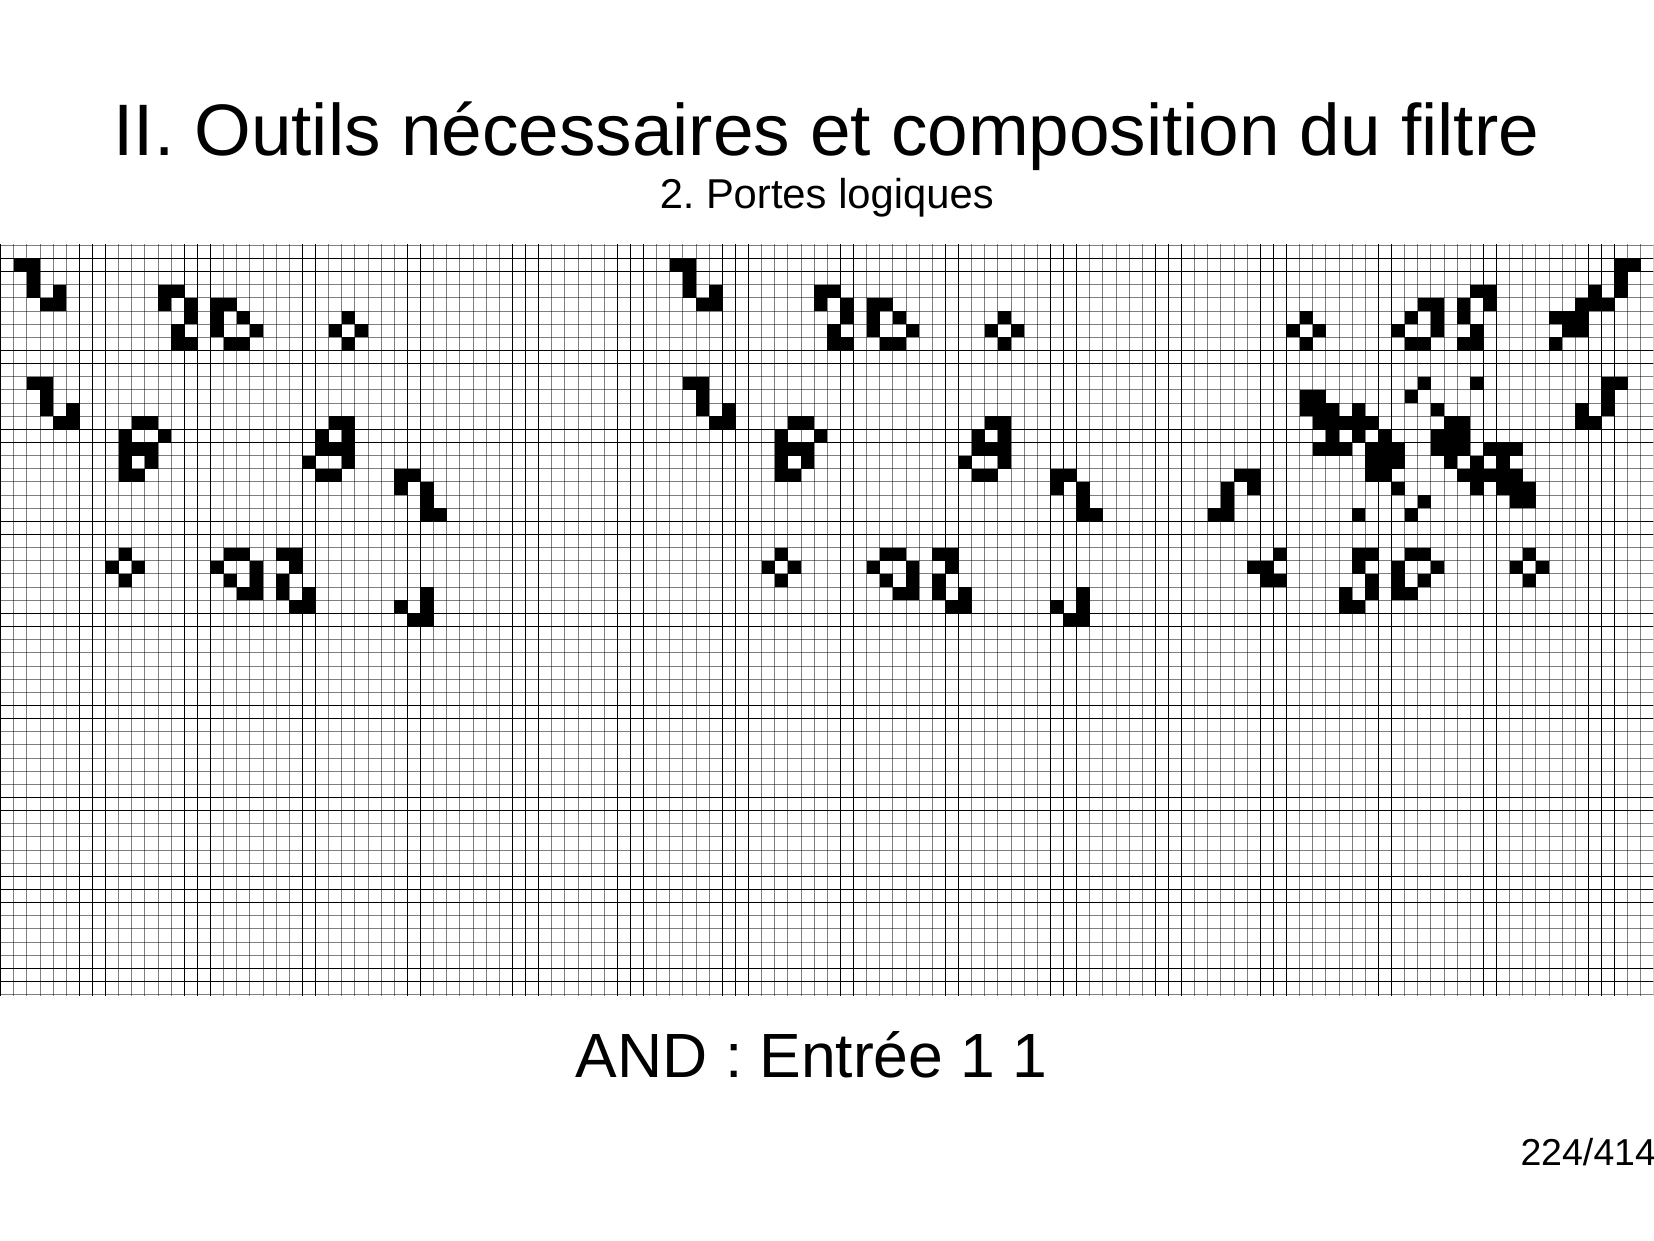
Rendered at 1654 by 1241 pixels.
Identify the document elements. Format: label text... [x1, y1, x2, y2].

picture [0, 244, 1654, 996]
text_box <number>/414 [1505, 1124, 1654, 1182]
title II. Outils nécessaires et composition du filtre 2. Portes logiques [82, 49, 1571, 257]
text_box AND : Entrée 1 1 [561, 1013, 1063, 1099]
